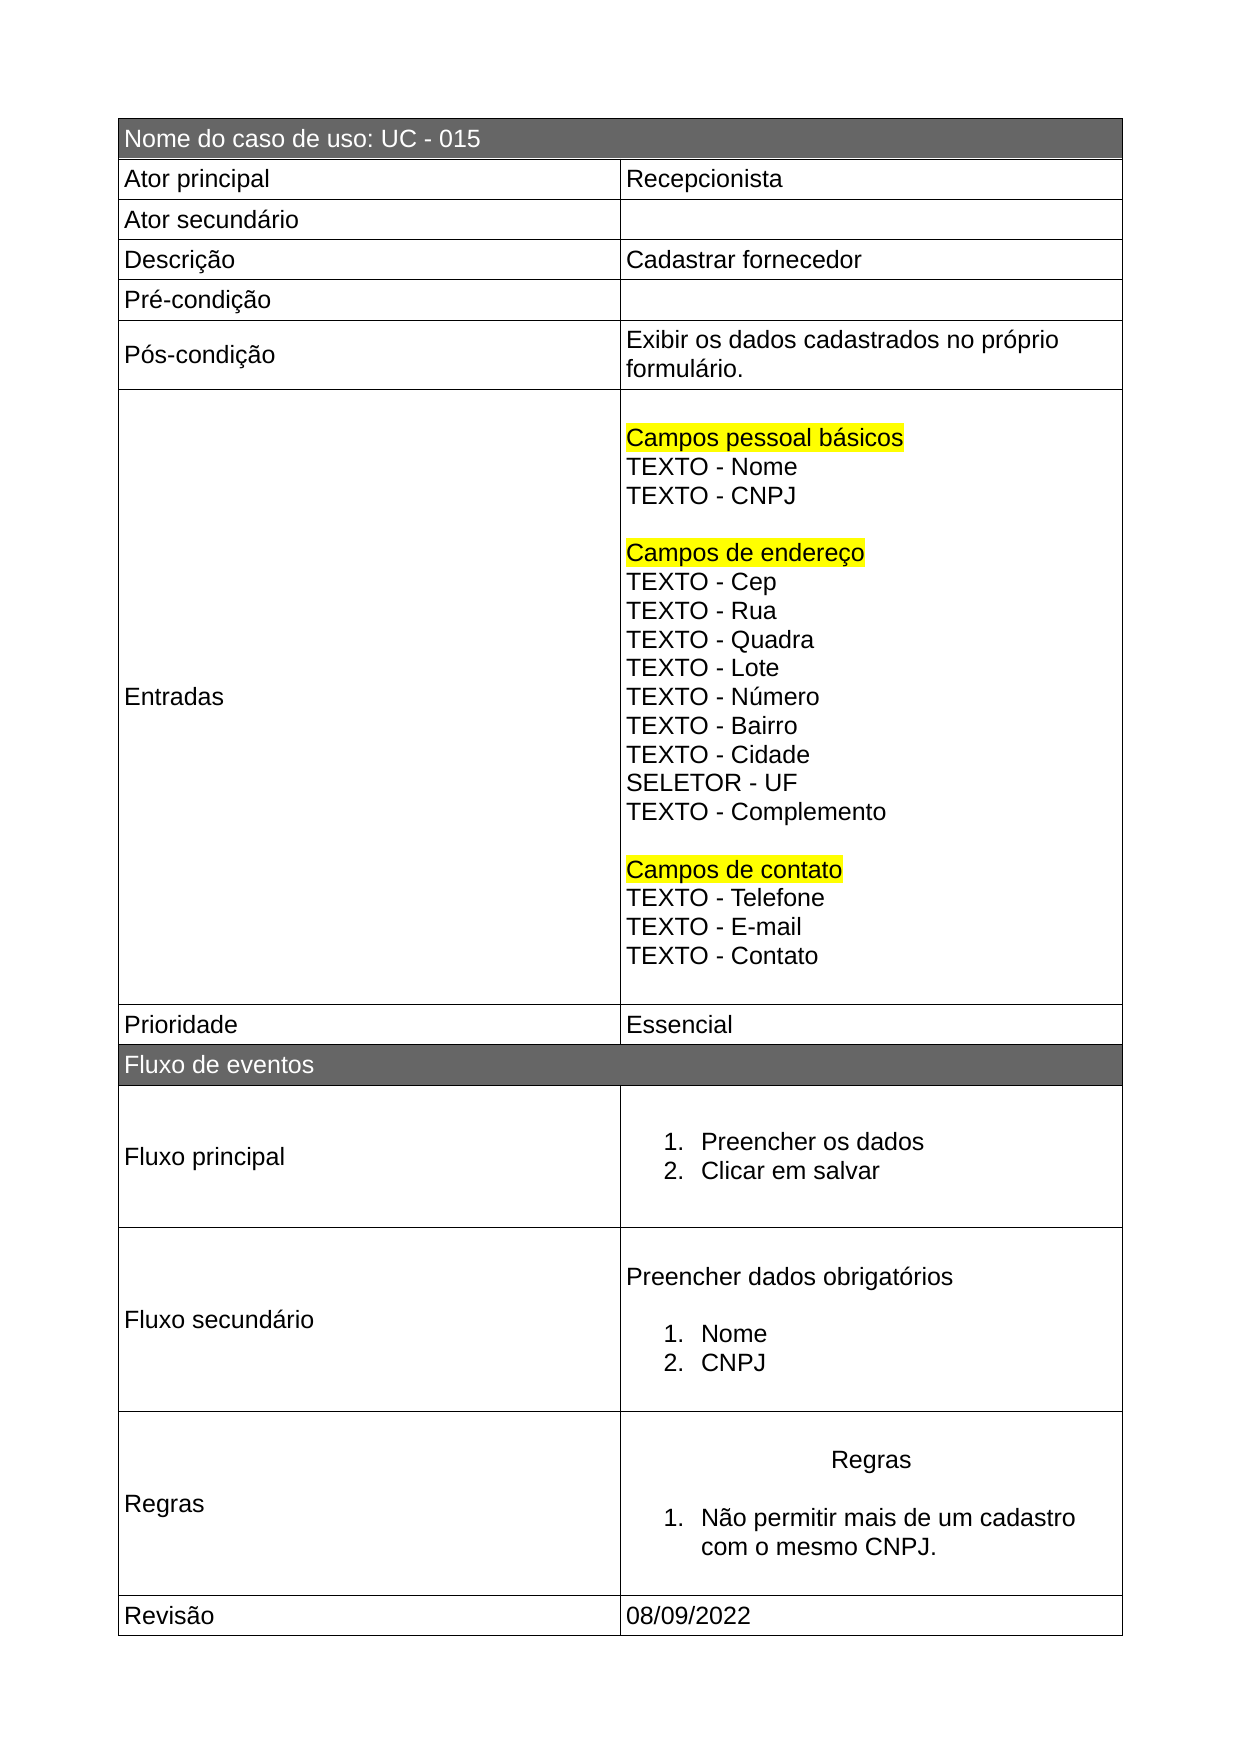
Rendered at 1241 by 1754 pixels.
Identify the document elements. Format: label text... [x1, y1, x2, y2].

table_cell Recepcionista [621, 160, 1122, 199]
table_cell Campos pessoal básicos TEXTO - Nome TEXTO - CNPJ Campos de endereço TEXTO - Cep TEXTO - Rua TEXTO - Quadra TEXTO - Lote TEXTO - Número TEXTO - Bairro TEXTO - Cidade SELETOR - UF TEXTO - Complemento Campos de contato TEXTO - Telefone TEXTO - E-mail TEXTO - Contato [621, 390, 1122, 1004]
table_cell Regras Não permitir mais de um cadastro com o mesmo CNPJ. [621, 1412, 1122, 1595]
table_cell Essencial [621, 1005, 1122, 1044]
table_cell Revisão [119, 1596, 620, 1635]
table_cell [621, 280, 1122, 320]
table_cell Ator principal [119, 160, 620, 199]
table_cell Regras [119, 1412, 620, 1595]
table_cell Pré-condição [119, 280, 620, 320]
table_cell Fluxo de eventos [119, 1045, 1122, 1085]
table_cell Ator secundário [119, 200, 620, 239]
table_cell Fluxo principal [119, 1086, 620, 1227]
table_cell Descrição [119, 240, 620, 279]
table_header Nome do caso de uso: UC - 015 [119, 119, 1122, 158]
table_cell Cadastrar fornecedor [621, 240, 1122, 279]
table_cell Preencher dados obrigatórios Nome CNPJ [621, 1228, 1122, 1411]
table_cell Fluxo secundário [119, 1228, 620, 1411]
table_cell [621, 200, 1122, 239]
table_cell 08/09/2022 [621, 1596, 1122, 1635]
table_cell Preencher os dados Clicar em salvar [621, 1086, 1122, 1227]
table_cell Exibir os dados cadastrados no próprio formulário. [621, 321, 1122, 389]
table_cell Prioridade [119, 1005, 620, 1044]
table_cell Pós-condição [119, 321, 620, 389]
table_cell Entradas [119, 390, 620, 1004]
